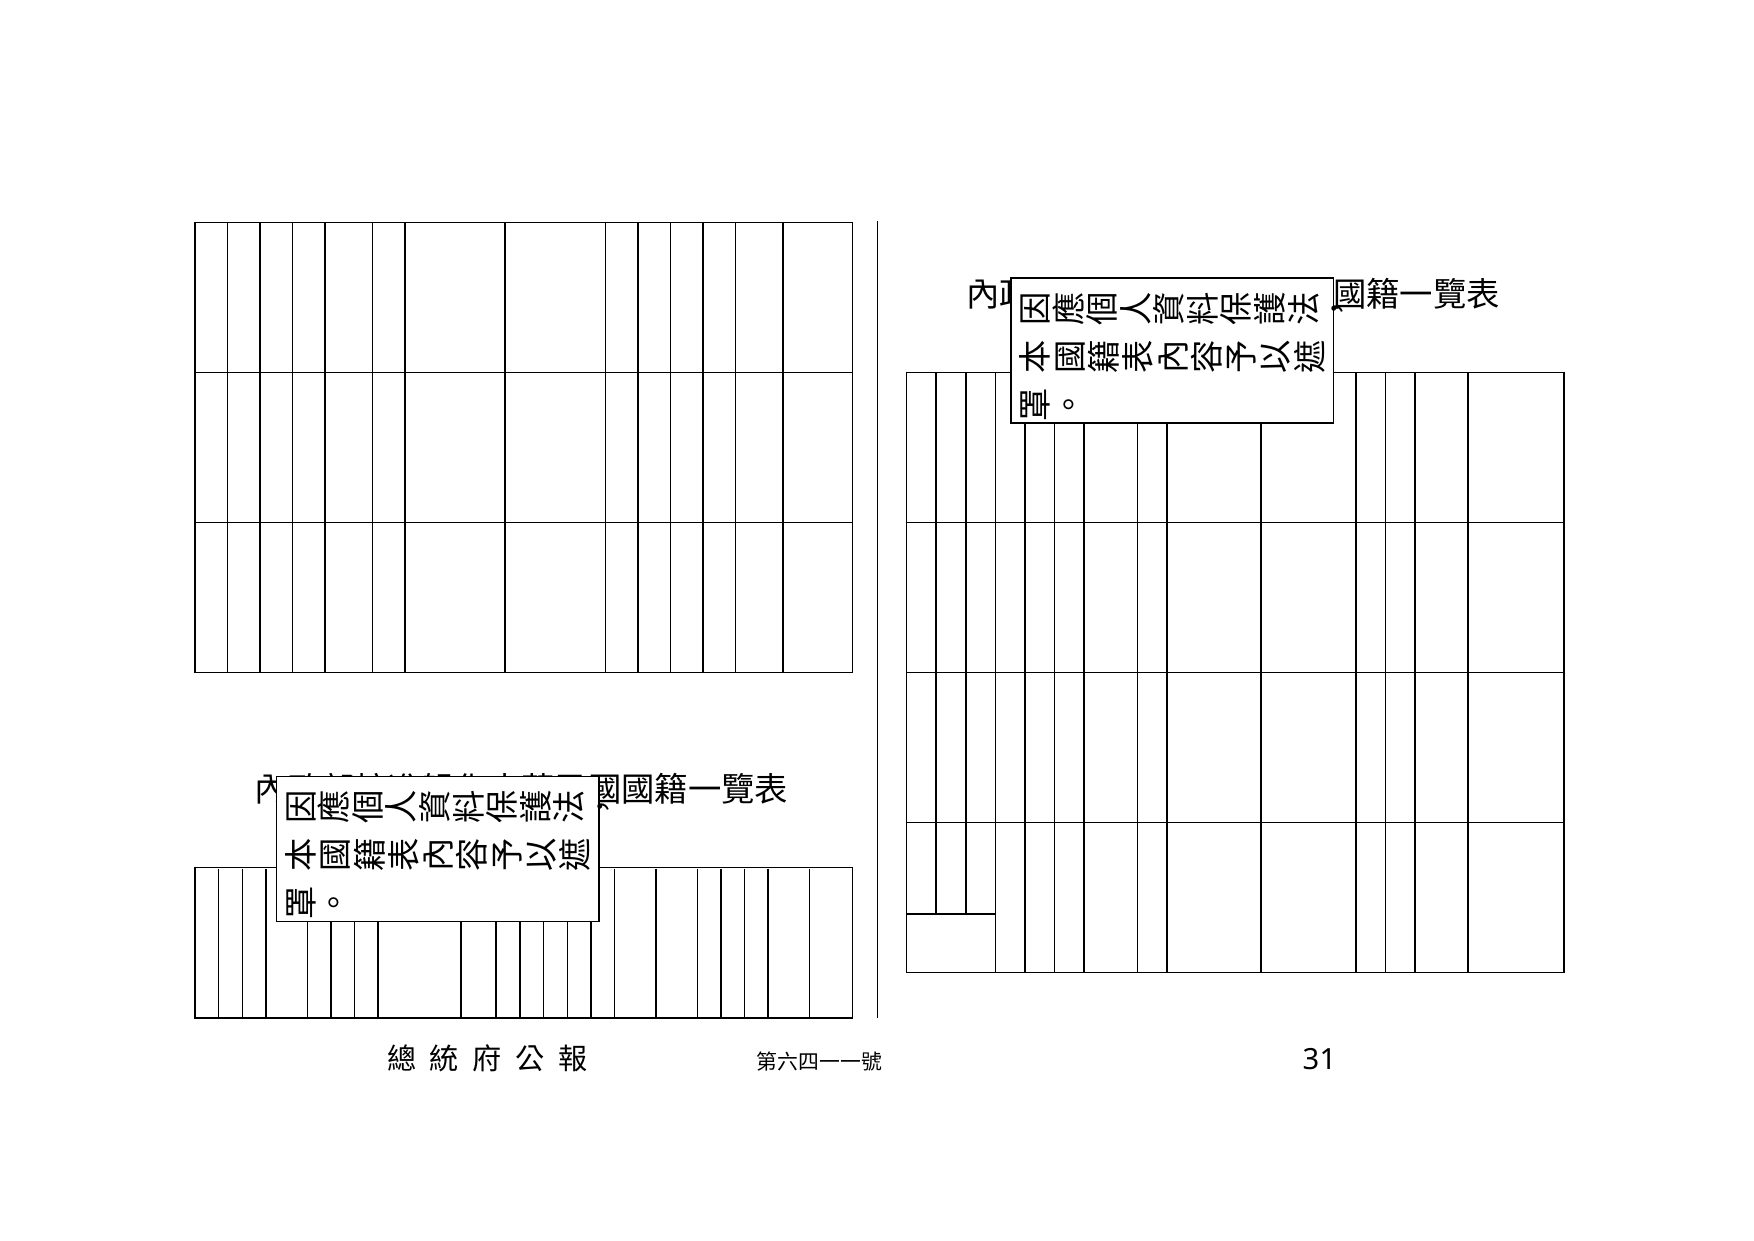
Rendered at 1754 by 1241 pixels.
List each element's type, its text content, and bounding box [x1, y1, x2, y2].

table_cell [1026, 523, 1054, 672]
table_cell [1386, 523, 1414, 672]
table_cell [907, 673, 935, 822]
table_header [243, 868, 266, 1017]
table_cell [1085, 823, 1137, 972]
table_cell [784, 373, 852, 522]
table_cell [967, 523, 995, 672]
table_header [1138, 424, 1166, 522]
table_cell [704, 373, 735, 522]
table_cell [228, 223, 259, 372]
table_cell [228, 373, 259, 522]
table_header [592, 868, 614, 1017]
table_cell [907, 523, 935, 672]
table_cell [784, 523, 852, 672]
table_header [1085, 424, 1137, 522]
table_cell [293, 523, 324, 672]
table_cell [373, 373, 404, 522]
table_cell [937, 673, 965, 822]
table_header [657, 868, 697, 1017]
text 內政部核准歸化中華民國國籍一覽表 [195, 717, 847, 823]
table_cell [704, 523, 735, 672]
table_cell [1026, 823, 1054, 972]
table_cell [1357, 523, 1385, 672]
table_cell [326, 523, 372, 672]
table_cell [1262, 823, 1355, 972]
table_cell [1055, 823, 1083, 972]
table_cell [1168, 673, 1260, 822]
table_cell [606, 523, 637, 672]
table_cell [704, 223, 735, 372]
table_cell [373, 523, 404, 672]
table_header [568, 922, 590, 1017]
table_header [267, 868, 307, 1017]
table_header [745, 868, 768, 1017]
table_cell [1469, 673, 1563, 822]
table_cell [261, 523, 292, 672]
table_cell [967, 823, 995, 913]
table_cell [293, 373, 324, 522]
table_cell [996, 523, 1024, 672]
table_cell [293, 223, 324, 372]
table_cell [196, 523, 227, 672]
table_header [497, 922, 519, 1017]
table_cell [736, 523, 782, 672]
table_header [196, 868, 218, 1017]
table_header [308, 922, 330, 1017]
table_cell [1416, 523, 1467, 672]
table_cell [1357, 673, 1385, 822]
table_cell [1469, 523, 1563, 672]
table_header [1168, 424, 1260, 522]
table_cell [196, 373, 227, 522]
table_cell [1026, 673, 1054, 822]
table_header [1026, 424, 1054, 522]
table_header [1386, 373, 1414, 522]
table_cell [1085, 673, 1137, 822]
table_cell [1138, 523, 1166, 672]
table_header [810, 868, 852, 1017]
table_header [544, 922, 567, 1017]
table_cell [406, 223, 504, 372]
text 內政部核准回復中華民國國籍一覽表 [907, 222, 1559, 328]
table_header [355, 922, 377, 1017]
table_cell [736, 223, 782, 372]
table_cell [967, 673, 995, 822]
table_cell [907, 823, 935, 913]
table_cell [261, 223, 292, 372]
table_header [698, 868, 721, 1017]
table_header [1416, 373, 1467, 522]
table_cell [606, 373, 637, 522]
table_header [615, 868, 656, 1017]
table_cell [1386, 673, 1414, 822]
table_cell [639, 373, 670, 522]
table_cell [1262, 673, 1355, 822]
table_cell [671, 373, 702, 522]
table_header [722, 868, 744, 1017]
table_cell [907, 915, 995, 972]
table_cell [1357, 823, 1385, 972]
table_header [1469, 373, 1563, 522]
table_cell [373, 223, 404, 372]
table_cell [1262, 523, 1355, 672]
table_header [379, 922, 460, 1017]
table_cell [228, 523, 259, 672]
table_cell [1055, 673, 1083, 822]
table_cell [784, 223, 852, 372]
table_cell [1386, 823, 1414, 972]
table_header [521, 922, 543, 1017]
table_cell [996, 673, 1024, 822]
table_header [1055, 424, 1083, 522]
table_header [219, 868, 242, 1017]
table_cell [639, 523, 670, 672]
table_cell [506, 373, 605, 522]
table_cell [606, 223, 637, 372]
table_cell [1416, 673, 1467, 822]
table_cell [1416, 823, 1467, 972]
table_header [996, 373, 1024, 522]
table_header [462, 922, 495, 1017]
table_cell [506, 223, 605, 372]
table_cell [1168, 523, 1260, 672]
table_cell [1138, 673, 1166, 822]
table_cell [1055, 523, 1083, 672]
table_cell [671, 523, 702, 672]
table_header [967, 373, 995, 522]
table_cell [639, 223, 670, 372]
table_header [937, 373, 965, 522]
table_cell [261, 373, 292, 522]
table_cell [937, 523, 965, 672]
table_cell [1469, 823, 1563, 972]
table_cell [326, 223, 372, 372]
table_cell [671, 223, 702, 372]
table_cell [1085, 523, 1137, 672]
table_cell [326, 373, 372, 522]
table_cell [406, 523, 504, 672]
table_header [907, 373, 935, 522]
table_cell [1138, 823, 1166, 972]
table_cell [1168, 823, 1260, 972]
table_cell [937, 823, 965, 913]
table_cell [506, 523, 605, 672]
table_header [1262, 373, 1355, 522]
table_cell [196, 223, 227, 372]
table_header [332, 922, 354, 1017]
table_header [1357, 373, 1385, 522]
table_cell [736, 373, 782, 522]
table_cell [406, 373, 504, 522]
table_cell [996, 823, 1024, 972]
table_header [769, 868, 809, 1017]
